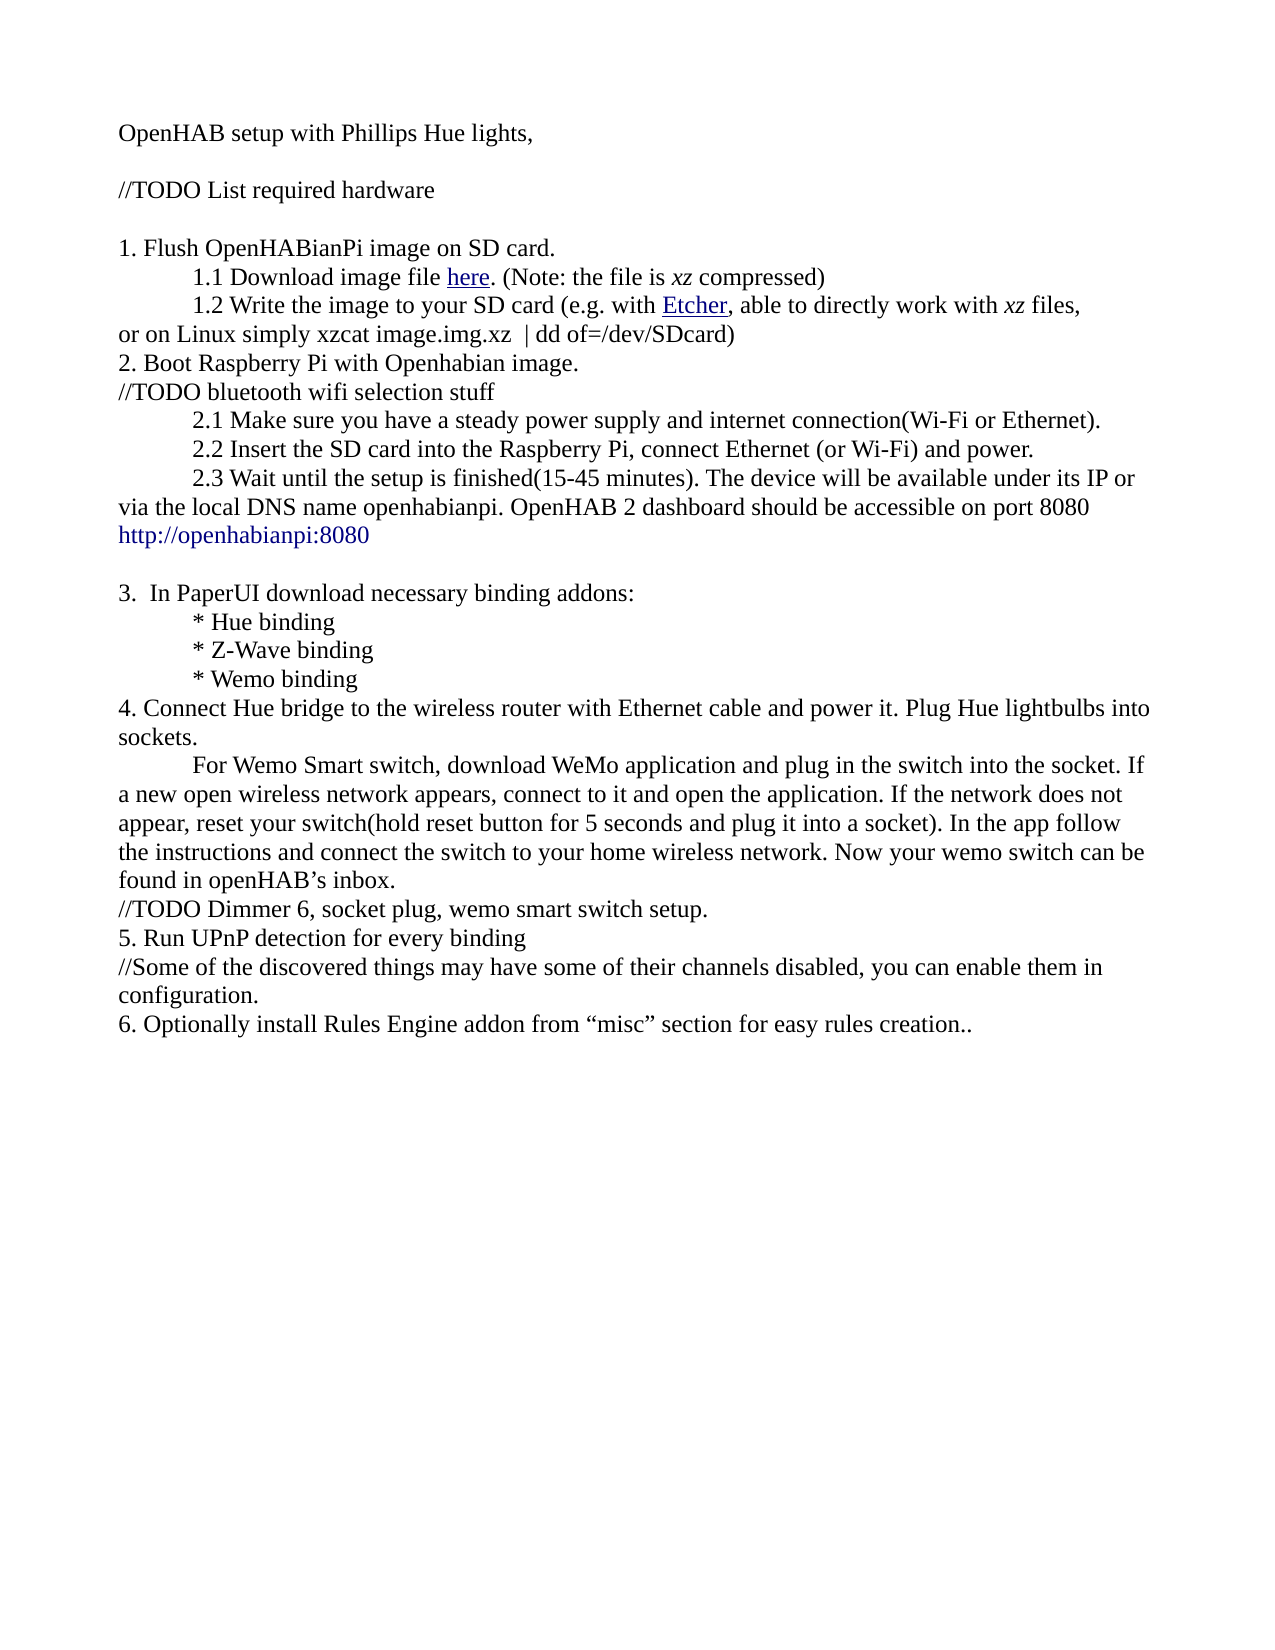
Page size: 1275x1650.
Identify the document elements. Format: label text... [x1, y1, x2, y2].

text 2. Boot Raspberry Pi with Openhabian image. [118, 348, 1157, 377]
text 4. Connect Hue bridge to the wireless router with Ethernet cable and power it. Plug Hue lightbulbs into sockets. [118, 693, 1157, 751]
text 5. Run UPnP detection for every binding [118, 923, 1157, 952]
text OpenHAB setup with Phillips Hue lights, //TODO List required hardware 1. Flush OpenHABianPi image on SD card. 1.1 Download image file here. (Note: the file is xz compressed) [118, 118, 1157, 291]
text 2.2 Insert the SD card into the Raspberry Pi, connect Ethernet (or Wi-Fi) and power. [118, 434, 1157, 463]
text 6. Optionally install Rules Engine addon from “misc” section for easy rules creation.. [118, 1009, 1157, 1038]
text or on Linux simply xzcat image.img.xz | dd of=/dev/SDcard) [118, 319, 1157, 348]
text //Some of the discovered things may have some of their channels disabled, you can enable them in configuration. [118, 952, 1157, 1009]
text 2.3 Wait until the setup is finished(15-45 minutes). The device will be available under its IP or via the local DNS name openhabianpi. OpenHAB 2 dashboard should be accessible on port 8080 http://openhabianpi:8080 [118, 463, 1157, 549]
text 2.1 Make sure you have a steady power supply and internet connection(Wi-Fi or Ethernet). [118, 406, 1157, 434]
text For Wemo Smart switch, download WeMo application and plug in the switch into the socket. If a new open wireless network appears, connect to it and open the application. If the network does not appear, reset your switch(hold reset button for 5 seconds and plug it into a socket). In the app follow the instructions and connect the switch to your home wireless network. Now your wemo switch can be found in openHAB’s inbox. [118, 751, 1157, 894]
text * Wemo binding [118, 664, 1157, 693]
text * Z-Wave binding [118, 636, 1157, 664]
text //TODO Dimmer 6, socket plug, wemo smart switch setup. [118, 894, 1157, 923]
text 1.2 Write the image to your SD card (e.g. with Etcher, able to directly work with xz files, [118, 291, 1157, 319]
text 3. In PaperUI download necessary binding addons: * Hue binding [118, 549, 1157, 636]
text //TODO bluetooth wifi selection stuff [118, 377, 1157, 406]
